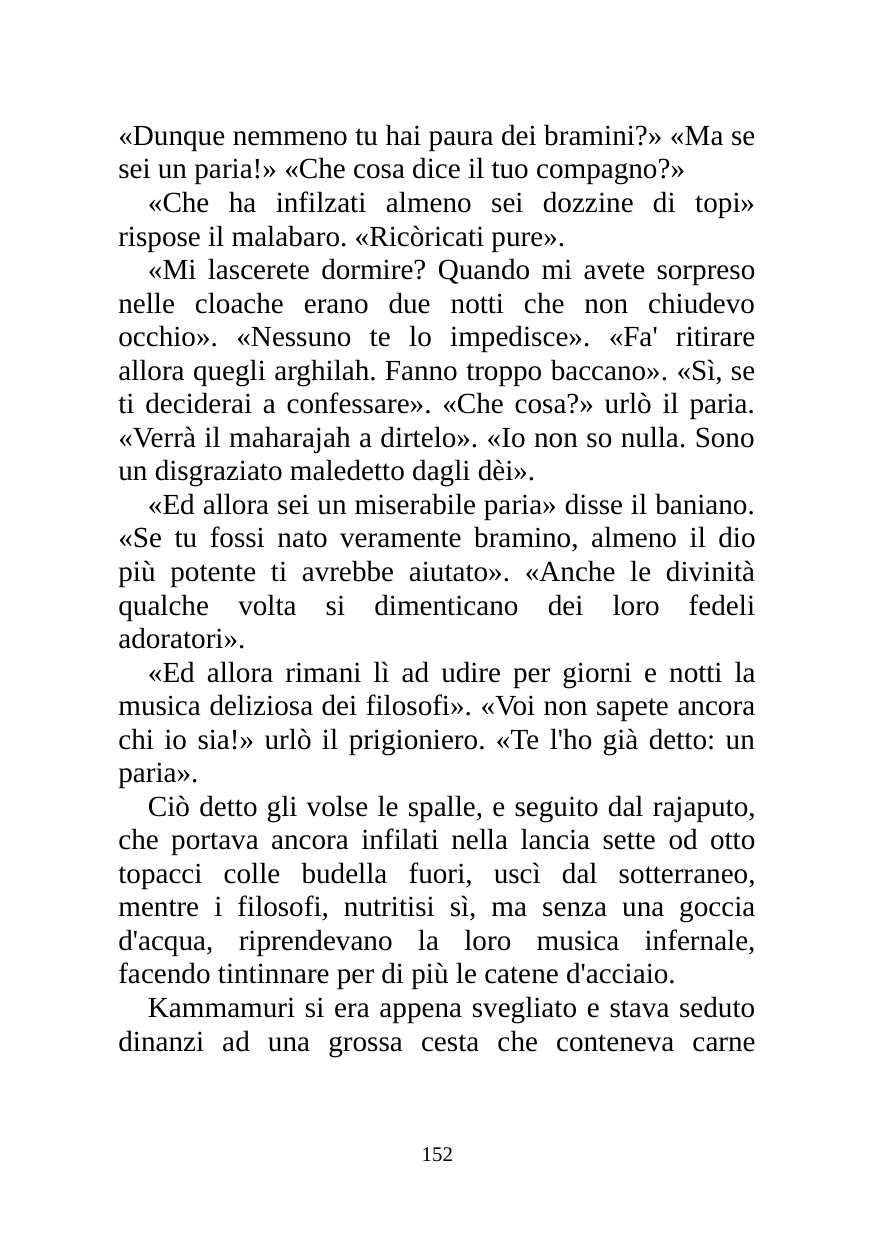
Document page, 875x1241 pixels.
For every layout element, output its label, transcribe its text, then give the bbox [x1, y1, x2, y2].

text «Mi lascerete dormire? Quando mi avete sorpreso nelle cloache erano due notti che non chiudevo occhio». «Nessuno te lo impedisce». «Fa' ritirare allora quegli arghilah. Fanno troppo baccano». «Sì, se ti deciderai a confessare». «Che cosa?» urlò il paria. «Verrà il maharajah a dirtelo». «Io non so nulla. Sono un disgraziato maledetto dagli dèi». [118, 252, 756, 487]
text «Ed allora rimani lì ad udire per giorni e notti la musica deliziosa dei filosofi». «Voi non sapete ancora chi io sia!» urlò il prigioniero. «Te l'ho già detto: un paria». [118, 655, 756, 789]
text Kammamuri si era appena svegliato e stava seduto dinanzi ad una grossa cesta che conteneva carne [118, 990, 756, 1057]
text «Ed allora sei un miserabile paria» disse il baniano. «Se tu fossi nato veramente bramino, almeno il dio più potente ti avrebbe aiutato». «Anche le divinità qualche volta si dimenticano dei loro fedeli adoratori». [118, 487, 756, 655]
text «Dunque nemmeno tu hai paura dei bramini?» «Ma se sei un paria!» «Che cosa dice il tuo compagno?» [118, 118, 756, 185]
text «Che ha infilzati almeno sei dozzine di topi» rispose il malabaro. «Ricòricati pure». [118, 185, 756, 252]
text Ciò detto gli volse le spalle, e seguito dal rajaputo, che portava ancora infilati nella lancia sette od otto topacci colle budella fuori, uscì dal sotterraneo, mentre i filosofi, nutritisi sì, ma senza una goccia d'acqua, riprendevano la loro musica infernale, facendo tintinnare per di più le catene d'acciaio. [118, 789, 756, 990]
